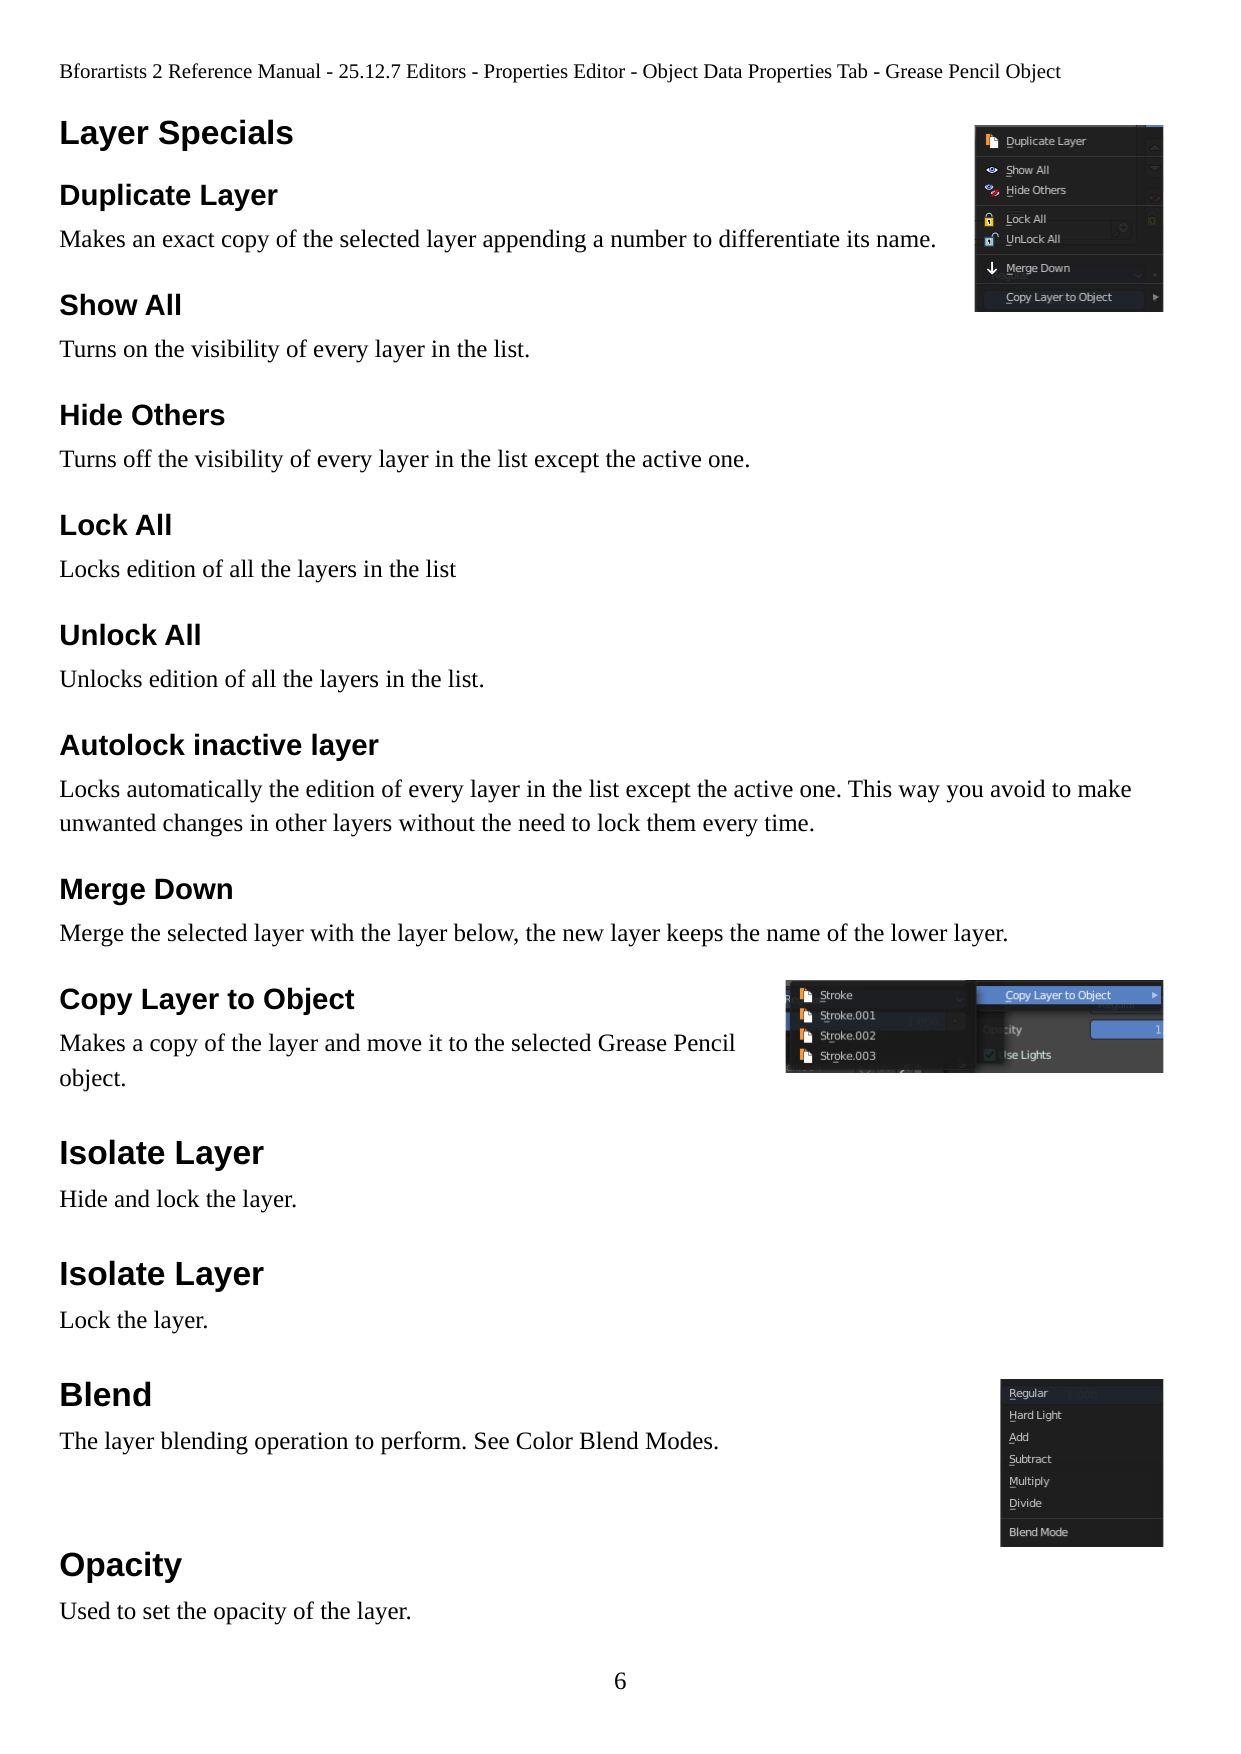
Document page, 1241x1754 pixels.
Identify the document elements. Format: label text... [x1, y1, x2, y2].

subtitle Copy Layer to Object [59, 982, 785, 1016]
subtitle Unlock All [59, 618, 1181, 652]
subtitle Isolate Layer [59, 1254, 1181, 1292]
text Locks edition of all the layers in the list [59, 554, 1181, 583]
picture [1000, 1379, 1164, 1547]
subtitle Merge Down [59, 872, 1181, 906]
subtitle Autolock inactive layer [59, 728, 1181, 762]
subtitle [1164, 982, 1181, 1016]
subtitle Opacity [59, 1545, 1181, 1583]
subtitle Show All [59, 288, 1181, 322]
subtitle Hide Others [59, 398, 1181, 432]
subtitle [1164, 178, 1181, 212]
subtitle Isolate Layer [59, 1133, 1181, 1171]
text Makes an exact copy of the selected layer appending a number to differentiate its name. [59, 224, 974, 253]
picture [785, 980, 1164, 1073]
text Lock the layer. [59, 1305, 1181, 1334]
text The layer blending operation to perform. See Color Blend Modes. [59, 1426, 1000, 1455]
subtitle Layer Specials [59, 113, 1181, 151]
text Unlocks edition of all the layers in the list. [59, 664, 1181, 693]
text Turns on the visibility of every layer in the list. [59, 334, 1181, 363]
text Used to set the opacity of the layer. [59, 1596, 1181, 1625]
picture [974, 125, 1164, 312]
text Merge the selected layer with the layer below, the new layer keeps the name of the lower layer. [59, 918, 1181, 947]
subtitle Blend [59, 1375, 1181, 1413]
subtitle Duplicate Layer [59, 178, 974, 212]
subtitle Lock All [59, 508, 1181, 542]
text Makes a copy of the layer and move it to the selected Grease Pencil object. [59, 1028, 1181, 1092]
text Turns off the visibility of every layer in the list except the active one. [59, 444, 1181, 473]
text Hide and lock the layer. [59, 1184, 1181, 1213]
text Locks automatically the edition of every layer in the list except the active one. This way you avoid to make unwanted changes in other layers without the need to lock them every time. [59, 774, 1181, 837]
